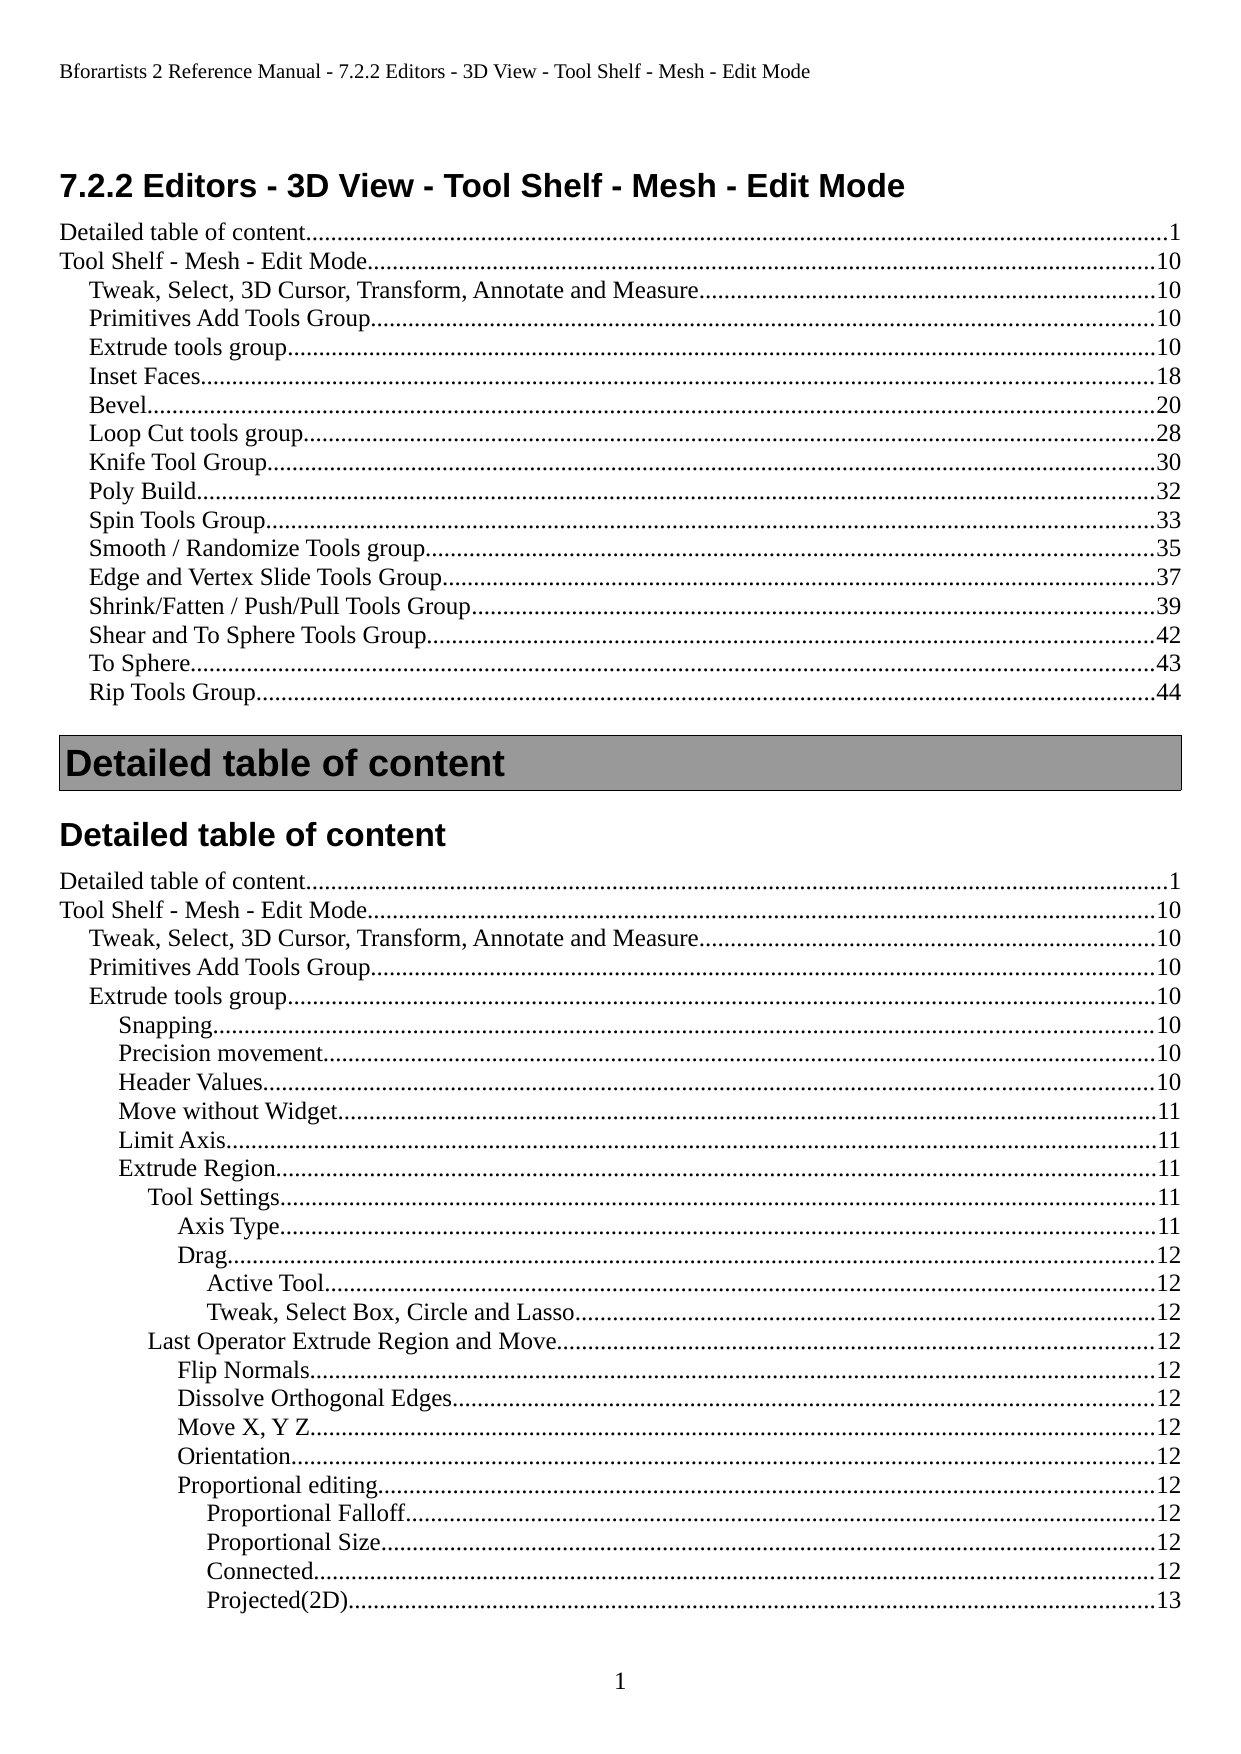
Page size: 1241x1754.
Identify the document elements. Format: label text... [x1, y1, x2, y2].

text Extrude tools group 10 [88, 332, 1181, 361]
text Inset Faces 18 [88, 361, 1181, 390]
text Tweak, Select, 3D Cursor, Transform, Annotate and Measure 10 [88, 275, 1181, 303]
text Snapping 10 [118, 1010, 1181, 1038]
text Spin Tools Group 33 [88, 505, 1181, 533]
text Loop Cut tools group 28 [88, 418, 1181, 447]
text Detailed table of content 1 [59, 866, 1181, 895]
text Detailed table of content 1 [59, 217, 1181, 246]
text Limit Axis 11 [118, 1125, 1181, 1153]
text Primitives Add Tools Group 10 [88, 952, 1181, 981]
text Precision movement 10 [118, 1038, 1181, 1067]
text Extrude tools group 10 [88, 981, 1181, 1010]
text Proportional editing 12 [177, 1470, 1181, 1498]
text Proportional Falloff 12 [206, 1498, 1181, 1527]
subtitle 7.2.2 Editors - 3D View - Tool Shelf - Mesh - Edit Mode [59, 166, 1181, 205]
text Primitives Add Tools Group 10 [88, 303, 1181, 332]
text Axis Type 11 [177, 1211, 1181, 1240]
subtitle Detailed table of content [59, 815, 1181, 853]
text Move X, Y Z 12 [177, 1412, 1181, 1441]
text Connected 12 [206, 1556, 1181, 1585]
text Bevel 20 [88, 390, 1181, 418]
text Active Tool 12 [206, 1268, 1181, 1297]
text To Sphere 43 [88, 648, 1181, 677]
text Poly Build 32 [88, 476, 1181, 505]
text Tweak, Select, 3D Cursor, Transform, Annotate and Measure 10 [88, 923, 1181, 952]
text Dissolve Orthogonal Edges 12 [177, 1383, 1181, 1412]
text Tool Settings 11 [147, 1182, 1181, 1211]
text Orientation 12 [177, 1441, 1181, 1470]
text Tool Shelf - Mesh - Edit Mode 10 [59, 246, 1181, 275]
text Flip Normals 12 [177, 1355, 1181, 1383]
table_header Detailed table of content [60, 736, 1181, 790]
text Smooth / Randomize Tools group 35 [88, 533, 1181, 562]
text Extrude Region 11 [118, 1153, 1181, 1182]
text Shear and To Sphere Tools Group 42 [88, 620, 1181, 648]
text Last Operator Extrude Region and Move 12 [147, 1326, 1181, 1355]
text Knife Tool Group 30 [88, 447, 1181, 476]
text Rip Tools Group 44 [88, 677, 1181, 706]
text Shrink/Fatten / Push/Pull Tools Group 39 [88, 591, 1181, 620]
text Tweak, Select Box, Circle and Lasso 12 [206, 1297, 1181, 1326]
text Drag 12 [177, 1240, 1181, 1268]
text Projected(2D) 13 [206, 1585, 1181, 1613]
text Edge and Vertex Slide Tools Group 37 [88, 562, 1181, 591]
text Move without Widget 11 [118, 1096, 1181, 1125]
text Tool Shelf - Mesh - Edit Mode 10 [59, 895, 1181, 923]
text Header Values 10 [118, 1067, 1181, 1096]
text Proportional Size 12 [206, 1527, 1181, 1556]
